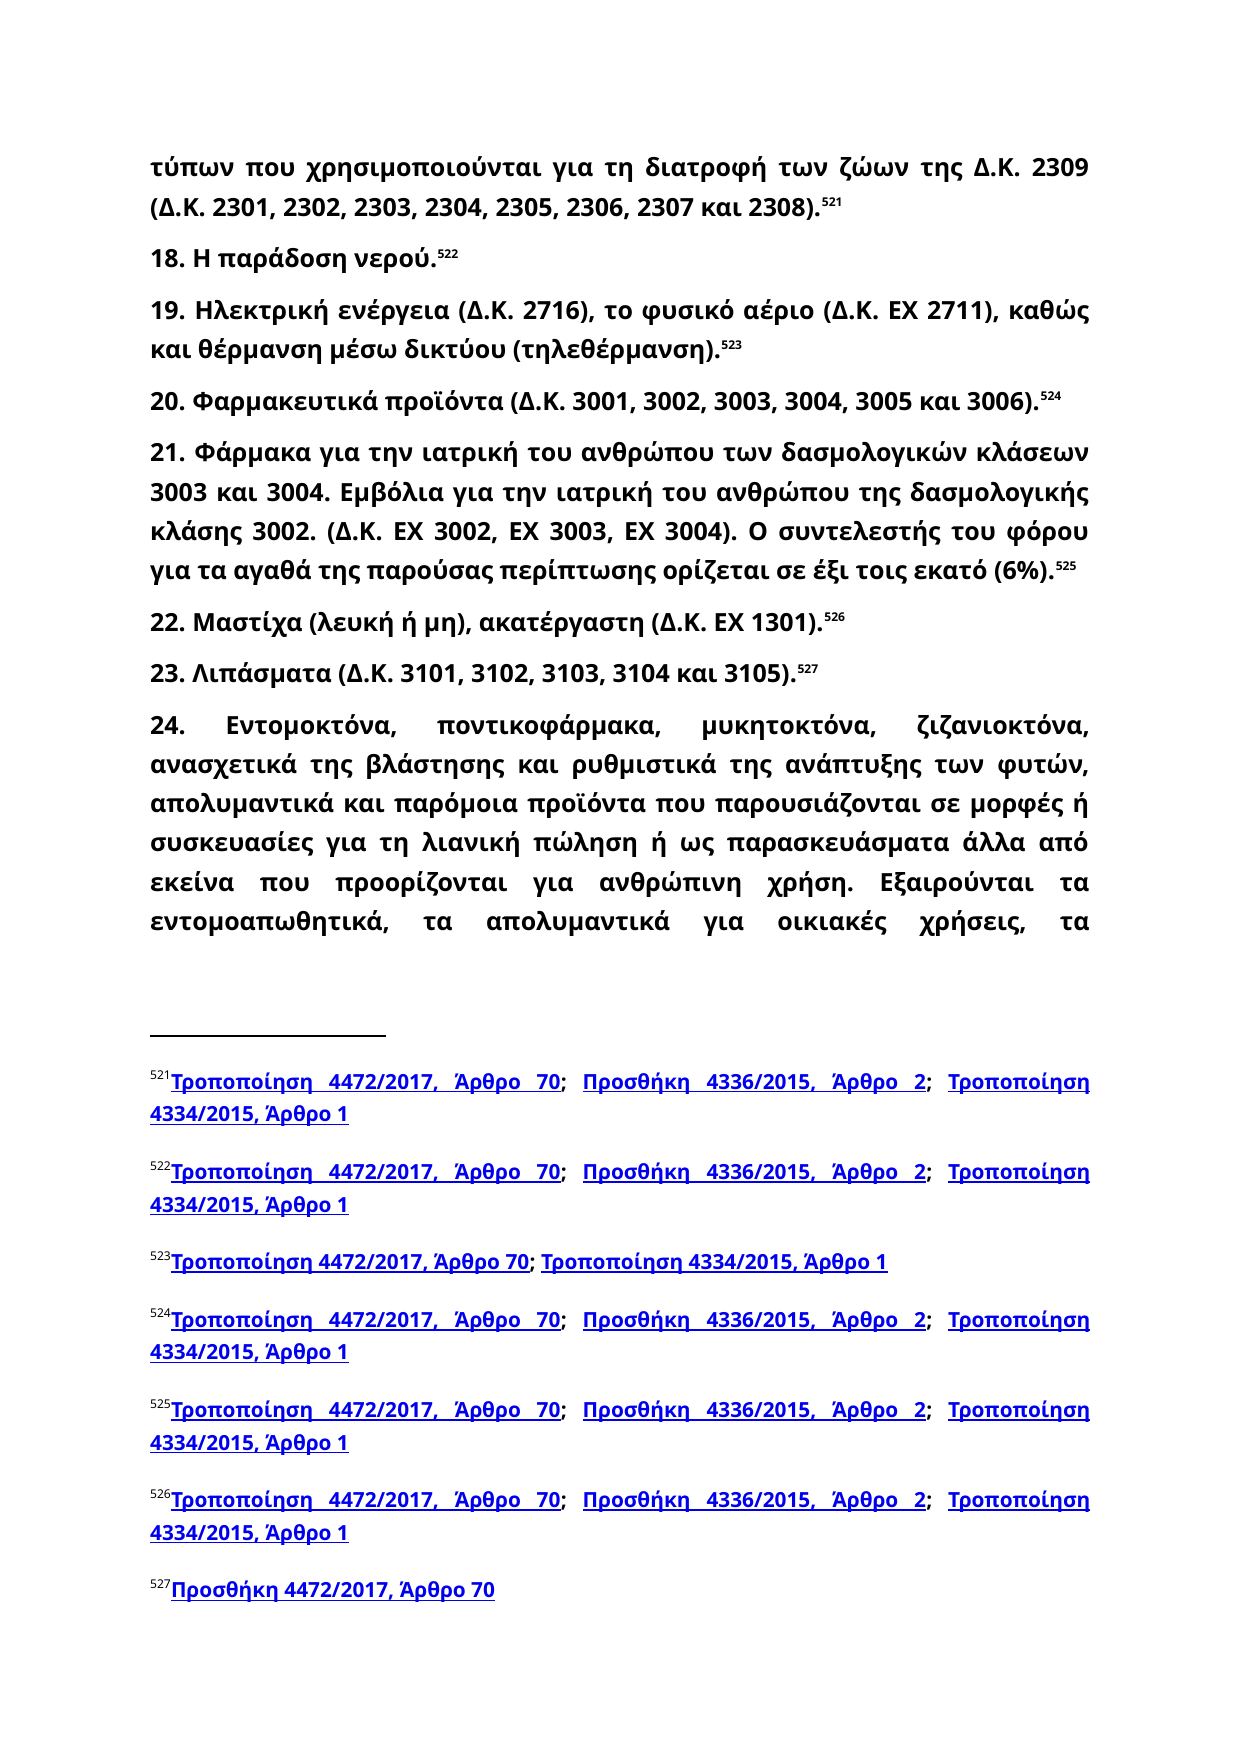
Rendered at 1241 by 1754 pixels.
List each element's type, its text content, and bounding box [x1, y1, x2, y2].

text 20. Φαρμακευτικά προϊόντα (Δ.Κ. 3001, 3002, 3003, 3004, 3005 και 3006). [150, 383, 1090, 417]
text 23. Λιπάσματα (Δ.Κ. 3101, 3102, 3103, 3104 και 3105). [150, 656, 1090, 690]
text Προσθήκη 4472/2017, Άρθρο 70 [150, 1576, 1090, 1604]
text 19. Ηλεκτρική ενέργεια (Δ.Κ. 2716), το φυσικό αέριο (Δ.Κ. ΕΧ 2711), καθώς και θέρμανση μέσω δικτύου (τηλεθέρμανση). [150, 292, 1090, 366]
text τύπων που χρησιμοποιούνται για τη διατροφή των ζώων της Δ.Κ. 2309 (Δ.Κ. 2301, 2302, 2303, 2304, 2305, 2306, 2307 και 2308). [150, 150, 1090, 223]
text 24. Εντομοκτόνα, ποντικοφάρμακα, μυκητοκτόνα, ζιζανιοκτόνα, ανασχετικά της βλάστησης και ρυθμιστικά της ανάπτυξης των φυτών, απολυμαντικά και παρόμοια προϊόντα που παρουσιάζονται σε μορφές ή συσκευασίες για τη λιανική πώληση ή ως παρασκευάσματα άλλα από εκείνα που προορίζονται για ανθρώπινη χρήση. Εξαιρούνται τα εντομοαπωθητικά, τα απολυμαντικά για οικιακές χρήσεις, τα [150, 707, 1090, 937]
text Τροποποίηση 4472/2017, Άρθρο 70; Προσθήκη 4336/2015, Άρθρο 2; Τροποποίηση 4334/2015, Άρθρο 1 [150, 1157, 1090, 1218]
text Τροποποίηση 4472/2017, Άρθρο 70; Προσθήκη 4336/2015, Άρθρο 2; Τροποποίηση 4334/2015, Άρθρο 1 [150, 1485, 1090, 1546]
text Τροποποίηση 4472/2017, Άρθρο 70; Προσθήκη 4336/2015, Άρθρο 2; Τροποποίηση 4334/2015, Άρθρο 1 [150, 1067, 1090, 1128]
text Τροποποίηση 4472/2017, Άρθρο 70; Προσθήκη 4336/2015, Άρθρο 2; Τροποποίηση 4334/2015, Άρθρο 1 [150, 1305, 1090, 1366]
text Τροποποίηση 4472/2017, Άρθρο 70; Προσθήκη 4336/2015, Άρθρο 2; Τροποποίηση 4334/2015, Άρθρο 1 [150, 1395, 1090, 1456]
text 18. Η παράδοση νερού. [150, 241, 1090, 275]
text Τροποποίηση 4472/2017, Άρθρο 70; Τροποποίηση 4334/2015, Άρθρο 1 [150, 1247, 1090, 1276]
text 22. Μαστίχα (λευκή ή μη), ακατέργαστη (Δ.Κ. ΕΧ 1301). [150, 604, 1090, 638]
text 21. Φάρμακα για την ιατρική του ανθρώπου των δασμολογικών κλάσεων 3003 και 3004. Εμβόλια για την ιατρική του ανθρώπου της δασμολογικής κλάσης 3002. (Δ.Κ. ΕΧ 3002, ΕΧ 3003, ΕΧ 3004). Ο συντελεστής του φόρου για τα αγαθά της παρούσας περίπτωσης ορίζεται σε έξι τοις εκατό (6%). [150, 435, 1090, 587]
